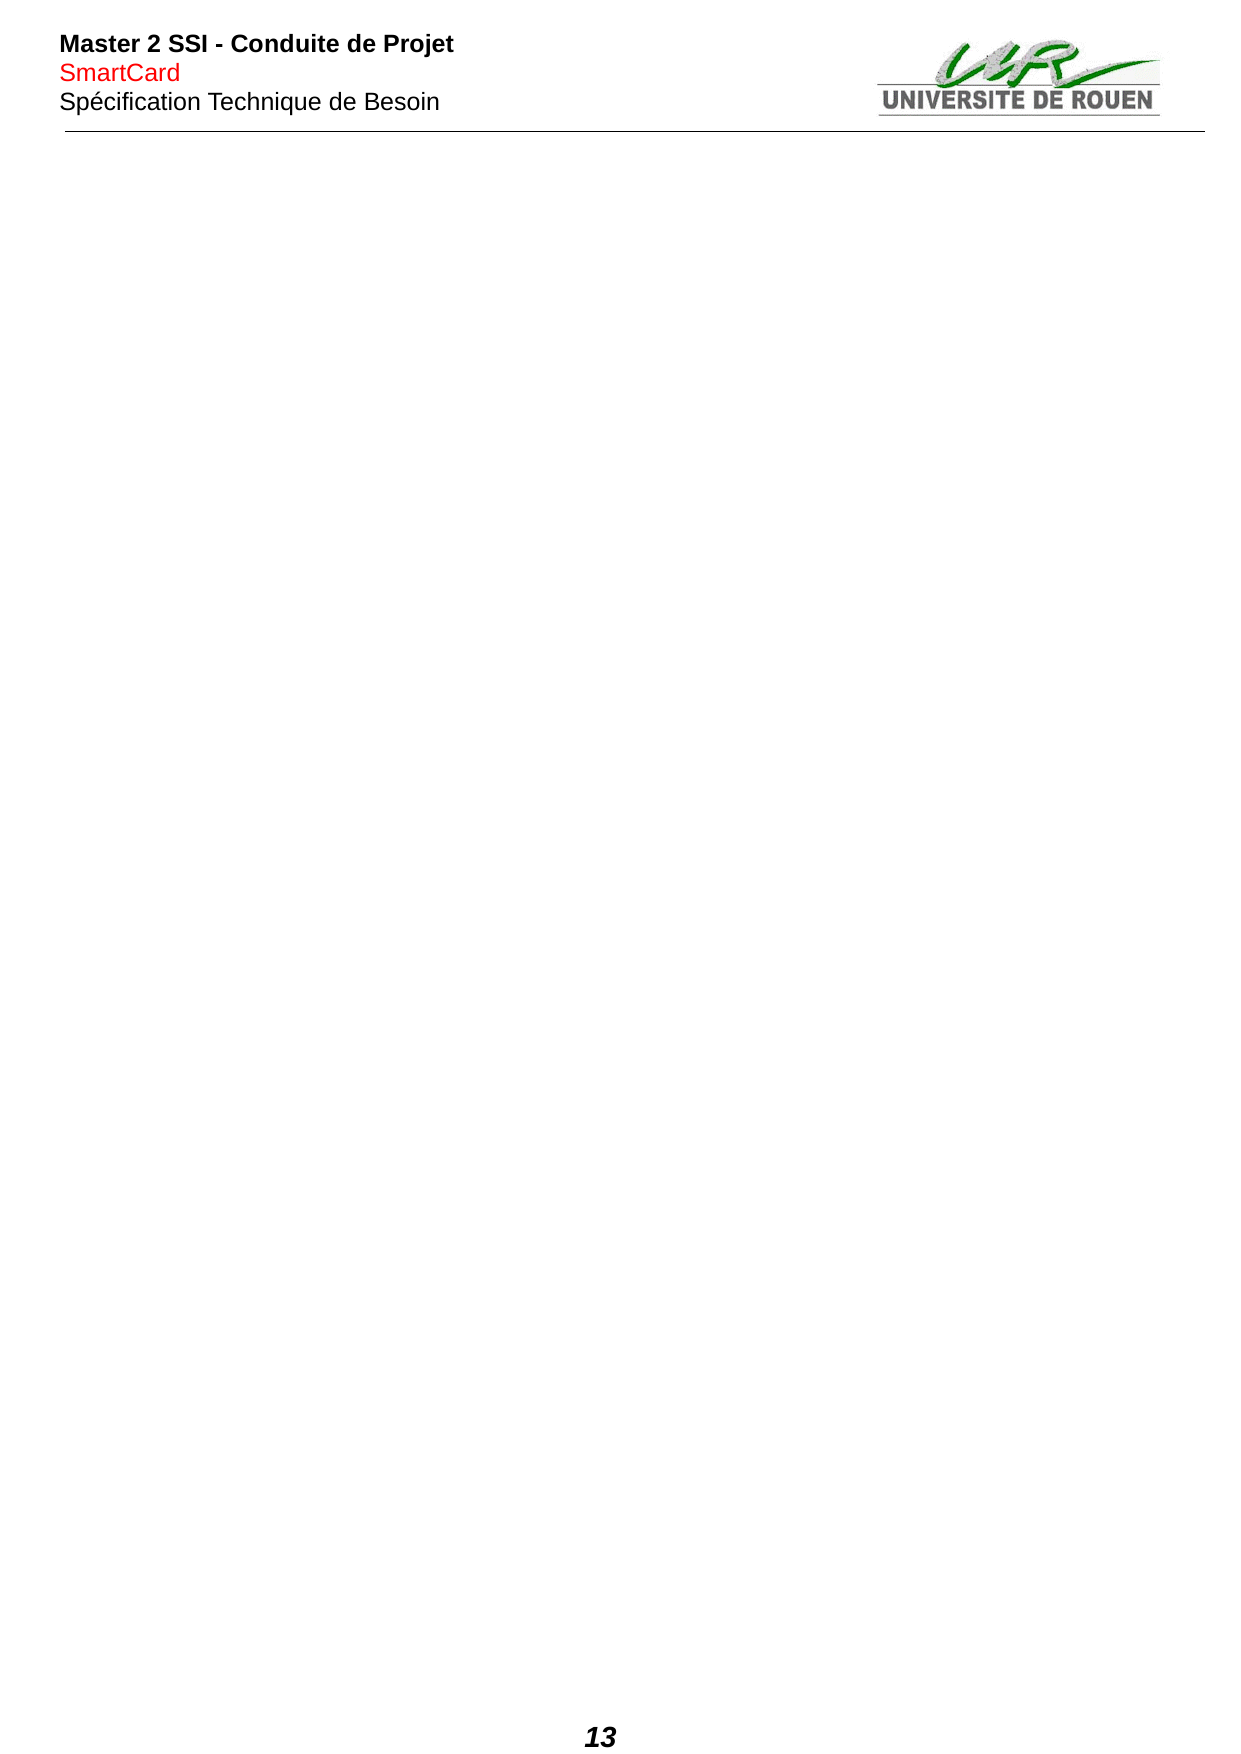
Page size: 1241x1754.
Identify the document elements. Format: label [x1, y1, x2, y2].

picture [872, 32, 1170, 118]
